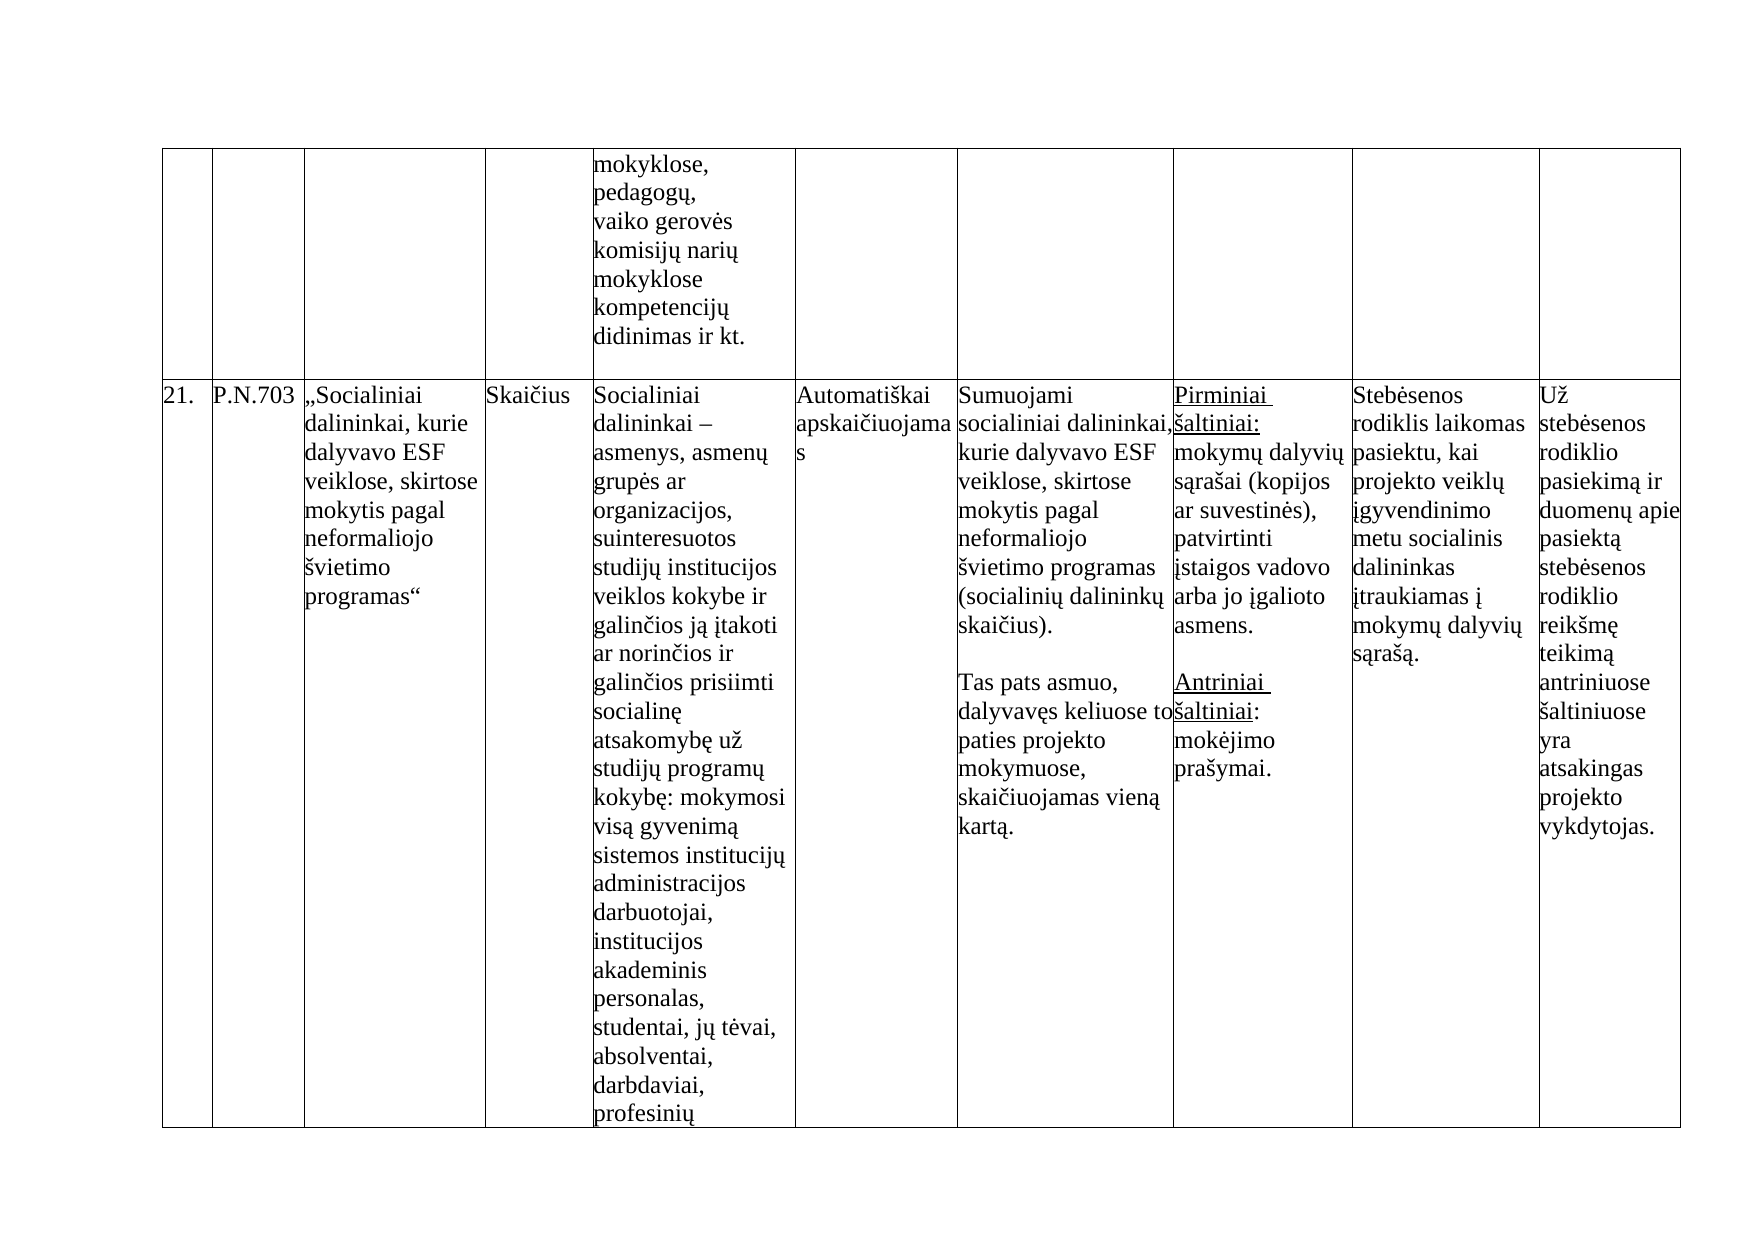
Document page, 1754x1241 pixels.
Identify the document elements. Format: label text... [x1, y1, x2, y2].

table_cell Automatiškai apskaičiuojamas [796, 380, 957, 1127]
table_cell [1174, 149, 1352, 379]
table_cell Pirminiai šaltiniai: mokymų dalyvių sąrašai (kopijos ar suvestinės), patvirtinti įstaigos vadovo arba jo įgalioto asmens. Antriniai šaltiniai: mokėjimo prašymai. [1174, 380, 1352, 1127]
table_cell P.N.703 [213, 380, 304, 1127]
table_cell [1540, 149, 1680, 379]
table_cell Socialiniai dalininkai – asmenys, asmenų grupės ar organizacijos, suinteresuotos studijų institucijos veiklos kokybe ir galinčios ją įtakoti ar norinčios ir galinčios prisiimti socialinę atsakomybę už studijų programų kokybę: mokymosi visą gyvenimą sistemos institucijų administracijos darbuotojai, institucijos akademinis personalas, studentai, jų tėvai, absolventai, darbdaviai, profesinių [594, 380, 795, 1127]
table_cell [958, 149, 1173, 379]
table_cell [796, 149, 957, 379]
table_cell [1353, 149, 1539, 379]
table_cell Už stebėsenos rodiklio pasiekimą ir duomenų apie pasiektą stebėsenos rodiklio reikšmę teikimą antriniuose šaltiniuose yra atsakingas projekto vykdytojas. [1540, 380, 1680, 1127]
table_cell Sumuojami socialiniai dalininkai, kurie dalyvavo ESF veiklose, skirtose mokytis pagal neformaliojo švietimo programas (socialinių dalininkų skaičius). Tas pats asmuo, dalyvavęs keliuose to paties projekto mokymuose, skaičiuojamas vieną kartą. [958, 380, 1173, 1127]
table_cell Skaičius [486, 380, 593, 1127]
table_cell [213, 149, 304, 379]
table_cell Stebėsenos rodiklis laikomas pasiektu, kai projekto veiklų įgyvendinimo metu socialinis dalininkas įtraukiamas į mokymų dalyvių sąrašą. [1353, 380, 1539, 1127]
table_cell „Socialiniai dalininkai, kurie dalyvavo ESF veiklose, skirtose mokytis pagal neformaliojo švietimo programas“ [305, 380, 485, 1127]
table_cell [486, 149, 593, 379]
table_cell [163, 149, 212, 379]
table_cell 21. [163, 380, 212, 1127]
table_cell [305, 149, 485, 379]
table_cell mokyklose, pedagogų, vaiko gerovės komisijų narių mokyklose kompetencijų didinimas ir kt. [594, 149, 795, 379]
